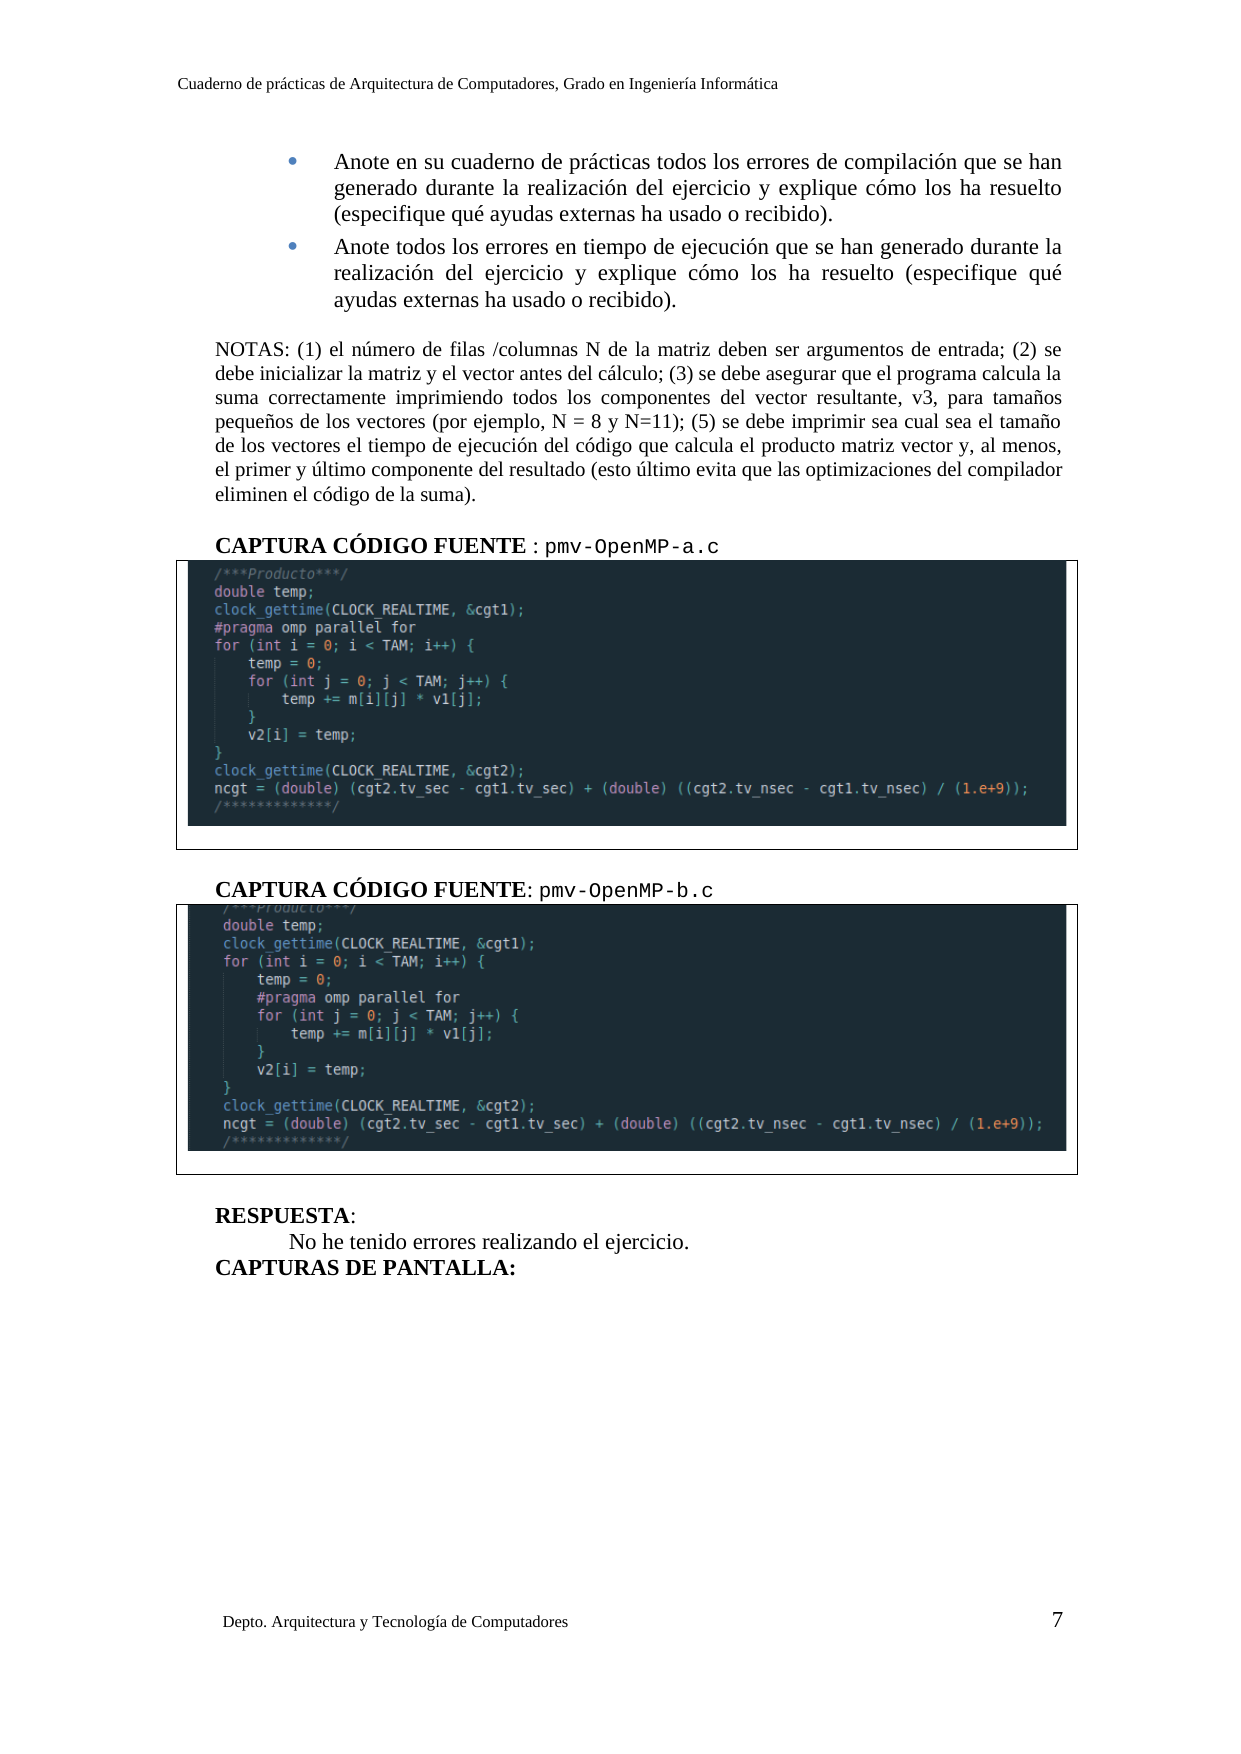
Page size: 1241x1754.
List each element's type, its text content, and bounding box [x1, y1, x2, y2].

list Anote en su cuaderno de prácticas todos los errores de compilación que se han generado durante la realización del ejercicio y explique cómo los ha resuelto (especifique qué ayudas externas ha usado o recibido). [288, 148, 1063, 227]
table_header [177, 905, 1077, 1174]
text CAPTURAS DE PANTALLA: [215, 1254, 1063, 1281]
picture [187, 905, 1067, 1151]
list Anote todos los errores en tiempo de ejecución que se han generado durante la realización del ejercicio y explique cómo los ha resuelto (especifique qué ayudas externas ha usado o recibido). [288, 233, 1063, 312]
table_header [177, 561, 1077, 849]
text CAPTURA CÓDIGO FUENTE : pmv-OpenMP-a.c [215, 532, 1063, 559]
picture [187, 560, 1067, 826]
list NOTAS: (1) el número de filas /columnas N de la matriz deben ser argumentos de entrada; (2) se debe inicializar la matriz y el vector antes del cálculo; (3) se debe asegurar que el programa calcula la suma correctamente imprimiendo todos los componentes del vector resultante, v3, para tamaños pequeños de los vectores (por ejemplo, N = 8 y N=11); (5) se debe imprimir sea cual sea el tamaño de los vectores el tiempo de ejecución del código que calcula el producto matriz vector y, al menos, el primer y último componente del resultado (esto último evita que las optimizaciones del compilador eliminen el código de la suma). [215, 337, 1063, 506]
text No he tenido errores realizando el ejercicio. [215, 1228, 1063, 1254]
text CAPTURA CÓDIGO FUENTE: pmv-OpenMP-b.c [215, 876, 1063, 904]
text RESPUESTA: [215, 1202, 1063, 1228]
